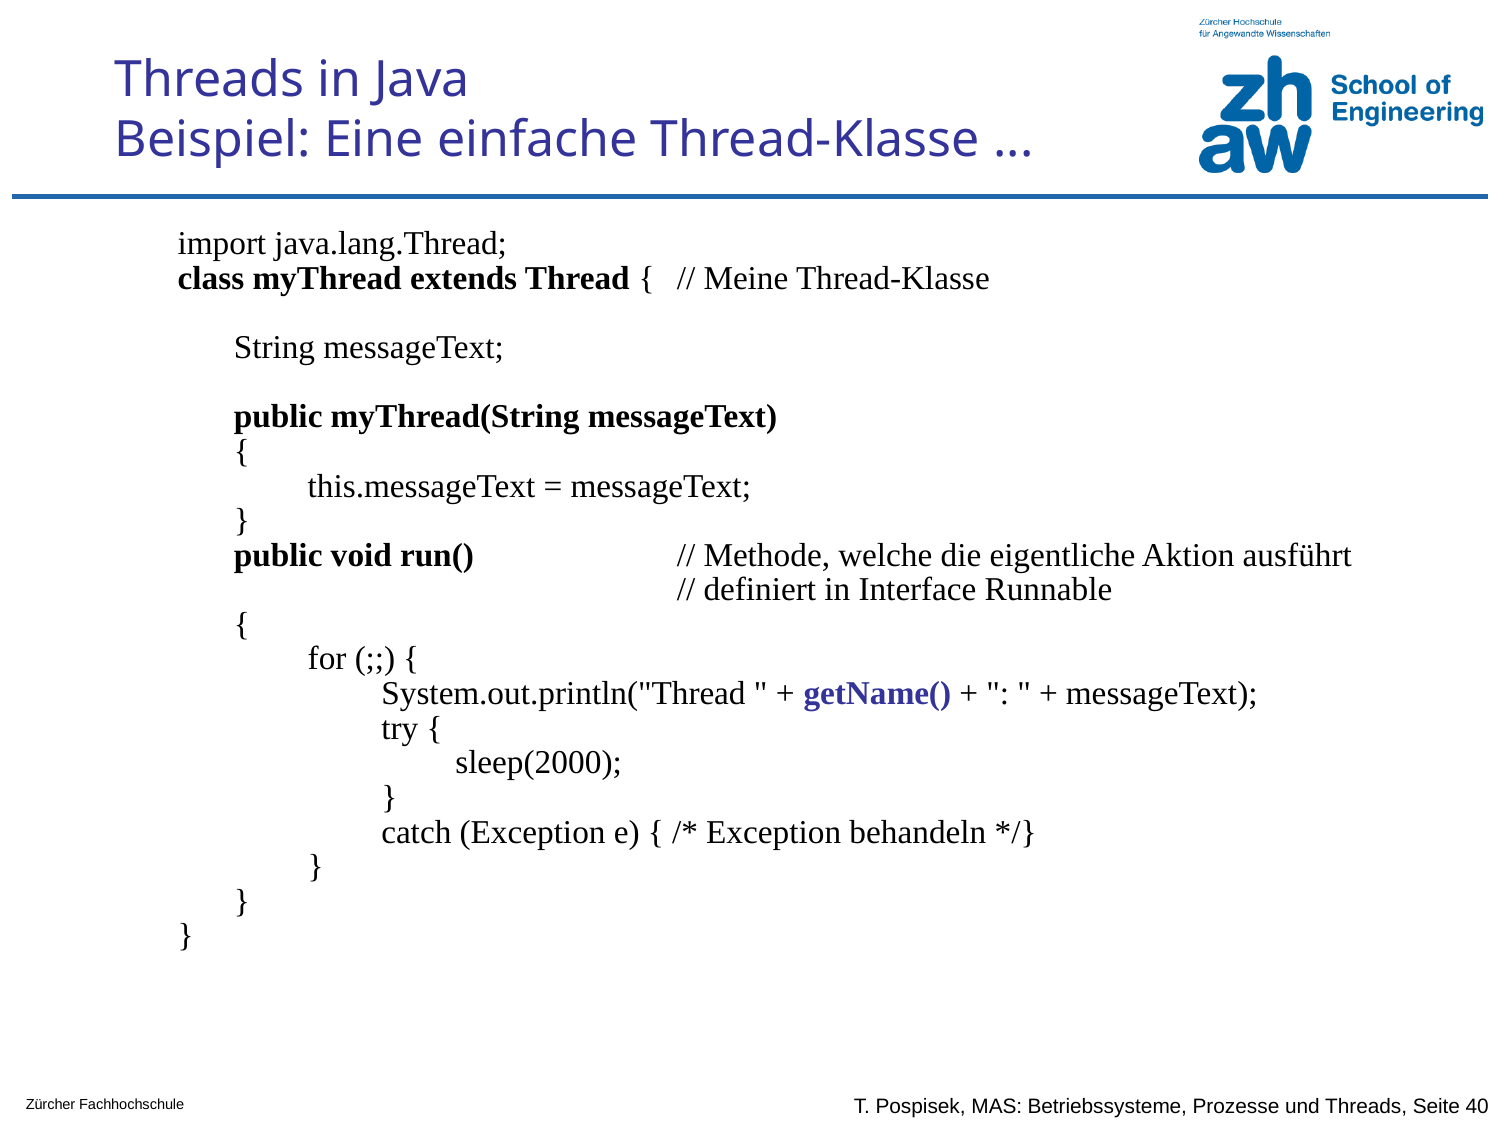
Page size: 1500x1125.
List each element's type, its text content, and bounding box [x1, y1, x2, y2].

title Threads in Java Beispiel: Eine einfache Thread-Klasse ... [99, 50, 1379, 163]
text_box import java.lang.Thread; class myThread extends Thread { // Meine Thread-Klasse String messageText; public myThread(String messageText) { this.messageText = messageText; } public void run() // Methode, welche die eigentliche Aktion ausführt // definiert in Interface Runnable { for (;;) { System.out.println("Thread " + getName() + ": " + messageText); try { sleep(2000); } catch (Exception e) { /* Exception behandeln */} } } } [162, 224, 1430, 988]
picture [1199, 19, 1483, 173]
